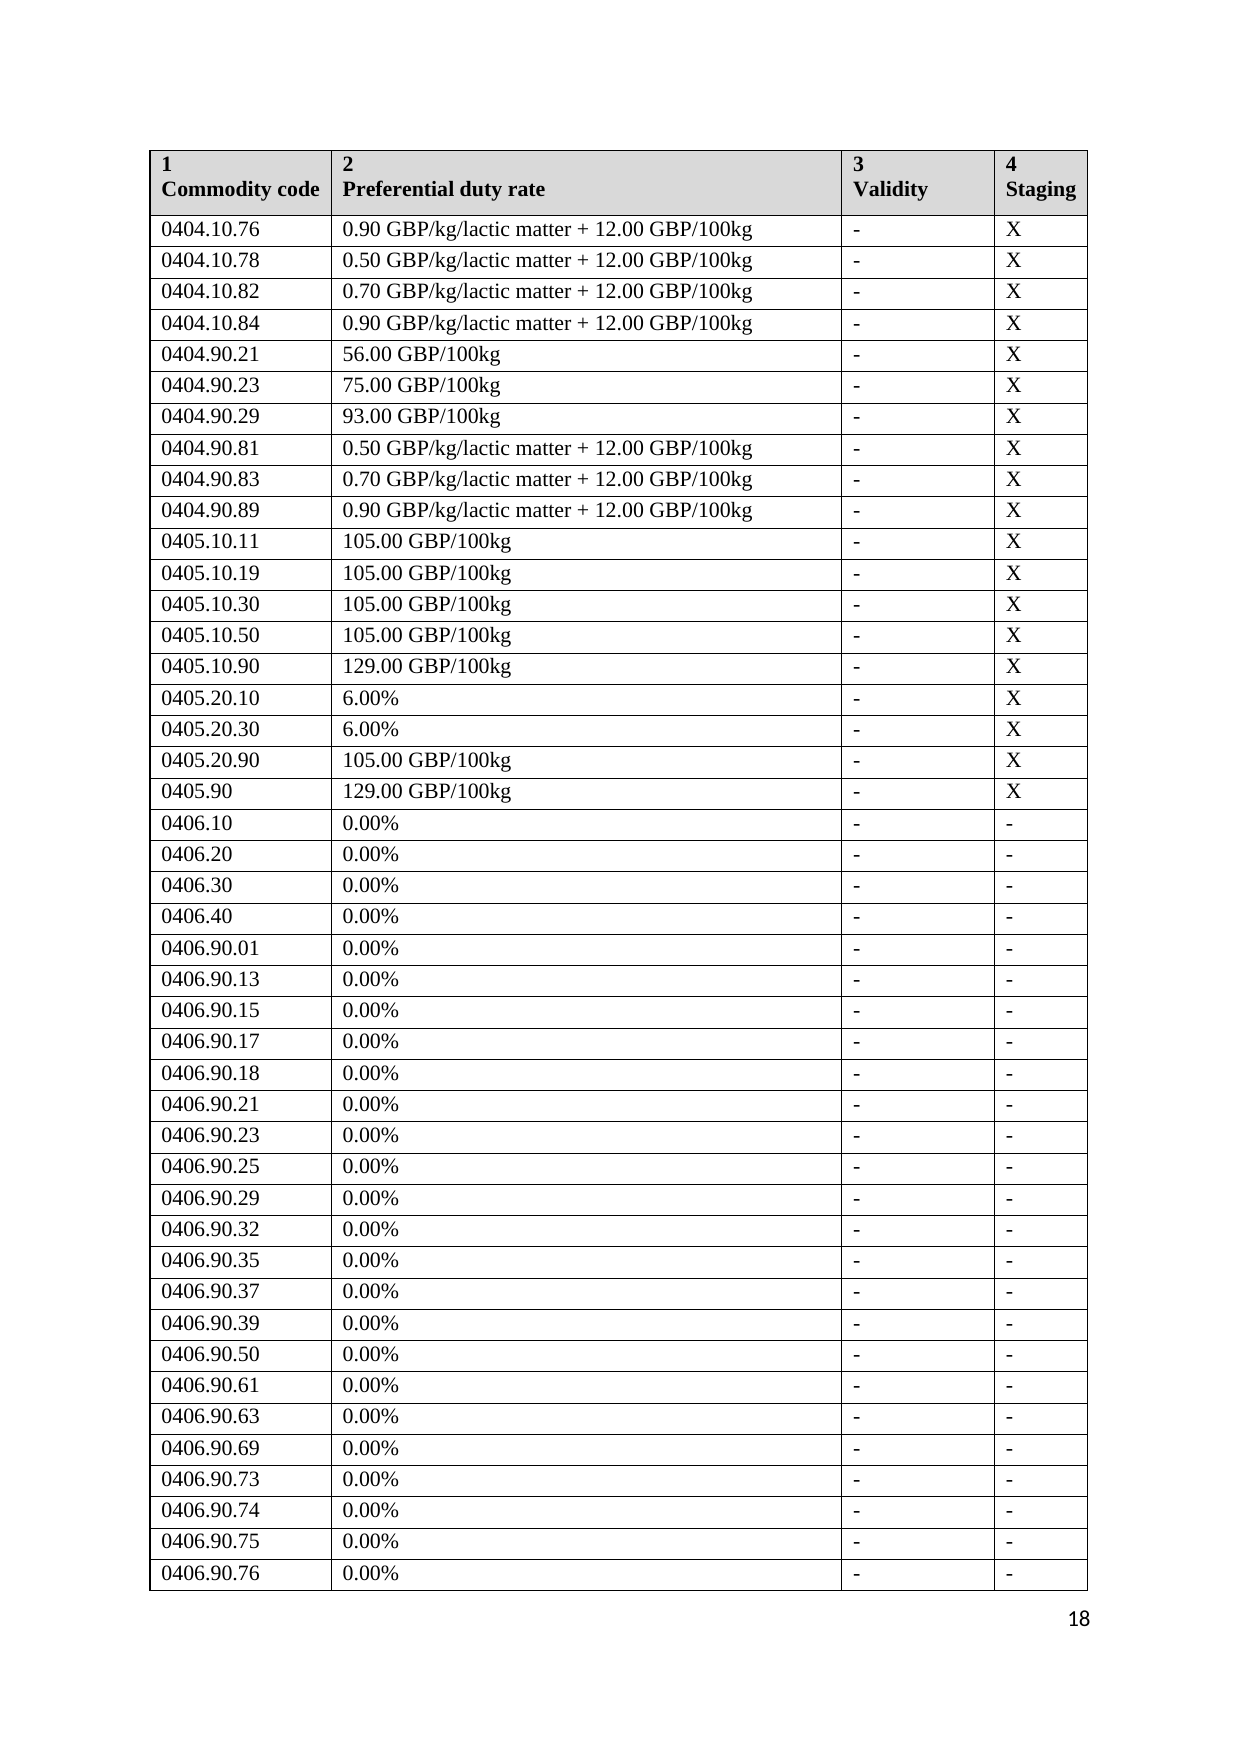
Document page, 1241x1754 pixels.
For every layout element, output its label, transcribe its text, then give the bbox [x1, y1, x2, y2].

table_cell X [995, 779, 1087, 809]
table_cell - [842, 1247, 994, 1277]
table_cell X [995, 497, 1087, 527]
table_cell 0404.90.23 [151, 372, 331, 402]
table_cell - [995, 1372, 1087, 1402]
table_cell 0406.90.75 [151, 1529, 331, 1559]
table_cell 6.00% [332, 716, 841, 746]
table_cell - [842, 372, 994, 402]
table_cell X [995, 310, 1087, 340]
table_cell - [842, 1435, 994, 1465]
table_cell 0.00% [332, 1372, 841, 1402]
table_cell 0405.20.10 [151, 685, 331, 715]
table_cell - [842, 1404, 994, 1434]
table_cell 0406.90.01 [151, 935, 331, 965]
table_cell 0.00% [332, 1529, 841, 1559]
table_cell X [995, 372, 1087, 402]
table_cell - [995, 872, 1087, 902]
table_cell 0.00% [332, 810, 841, 840]
table_cell 0.00% [332, 872, 841, 902]
table_cell - [842, 716, 994, 746]
table_cell - [842, 622, 994, 652]
table_cell 0.50 GBP/kg/lactic matter + 12.00 GBP/100kg [332, 435, 841, 465]
table_cell 0.00% [332, 1497, 841, 1527]
table_cell 0.00% [332, 966, 841, 996]
table_cell X [995, 216, 1087, 246]
table_cell 0405.20.30 [151, 716, 331, 746]
table_cell 0406.90.76 [151, 1560, 331, 1590]
table_cell - [842, 310, 994, 340]
table_cell 0406.90.29 [151, 1185, 331, 1215]
table_cell - [842, 685, 994, 715]
table_cell 0.00% [332, 1279, 841, 1309]
table_cell X [995, 279, 1087, 309]
table_cell X [995, 654, 1087, 684]
table_cell - [995, 1435, 1087, 1465]
table_cell 0406.90.21 [151, 1091, 331, 1121]
table_cell 0406.90.73 [151, 1466, 331, 1496]
table_cell - [995, 1497, 1087, 1527]
table_cell 0406.90.32 [151, 1216, 331, 1246]
table_cell 0406.90.13 [151, 966, 331, 996]
table_cell - [995, 1122, 1087, 1152]
table_cell 0405.90 [151, 779, 331, 809]
table_cell X [995, 404, 1087, 434]
table_cell - [995, 1529, 1087, 1559]
table_cell X [995, 747, 1087, 777]
table_cell - [842, 997, 994, 1027]
table_cell 0.50 GBP/kg/lactic matter + 12.00 GBP/100kg [332, 247, 841, 277]
table_cell 0.90 GBP/kg/lactic matter + 12.00 GBP/100kg [332, 497, 841, 527]
table_cell - [995, 1560, 1087, 1590]
table_cell - [995, 1185, 1087, 1215]
table_cell - [995, 1341, 1087, 1371]
table_cell 0406.90.69 [151, 1435, 331, 1465]
table_cell - [842, 1091, 994, 1121]
table_cell X [995, 716, 1087, 746]
table_header 3 Validity [842, 151, 994, 215]
table_cell 105.00 GBP/100kg [332, 560, 841, 590]
table_cell - [995, 904, 1087, 934]
table_cell 0405.20.90 [151, 747, 331, 777]
table_cell - [842, 810, 994, 840]
table_cell 0.00% [332, 1060, 841, 1090]
table_header 2 Preferential duty rate [332, 151, 841, 215]
table_cell 0406.90.23 [151, 1122, 331, 1152]
table_cell - [842, 1466, 994, 1496]
table_cell 129.00 GBP/100kg [332, 654, 841, 684]
table_cell 0.00% [332, 1466, 841, 1496]
table_cell - [842, 1154, 994, 1184]
table_cell X [995, 341, 1087, 371]
table_cell 0406.30 [151, 872, 331, 902]
table_cell - [995, 997, 1087, 1027]
table_cell 0404.10.76 [151, 216, 331, 246]
table_cell X [995, 622, 1087, 652]
table_cell - [842, 1560, 994, 1590]
table_cell - [842, 904, 994, 934]
table_cell 0.00% [332, 1247, 841, 1277]
table_cell 0406.40 [151, 904, 331, 934]
table_cell 0.00% [332, 904, 841, 934]
table_cell 0405.10.19 [151, 560, 331, 590]
table_cell 0406.90.63 [151, 1404, 331, 1434]
table_cell - [995, 935, 1087, 965]
table_cell 56.00 GBP/100kg [332, 341, 841, 371]
table_cell - [995, 1091, 1087, 1121]
table_cell - [995, 810, 1087, 840]
table_cell - [842, 279, 994, 309]
table_cell 0.00% [332, 1185, 841, 1215]
table_cell 0.00% [332, 1404, 841, 1434]
table_cell - [842, 779, 994, 809]
table_cell 0.00% [332, 1122, 841, 1152]
table_cell 0.70 GBP/kg/lactic matter + 12.00 GBP/100kg [332, 466, 841, 496]
table_cell 0404.90.83 [151, 466, 331, 496]
table_cell 0406.90.39 [151, 1310, 331, 1340]
table_cell 0404.10.84 [151, 310, 331, 340]
table_cell 0405.10.50 [151, 622, 331, 652]
table_cell 0.00% [332, 1341, 841, 1371]
table_cell 0.00% [332, 1435, 841, 1465]
table_cell X [995, 591, 1087, 621]
table_cell 0.00% [332, 1154, 841, 1184]
table_cell 0404.90.21 [151, 341, 331, 371]
table_cell - [995, 1466, 1087, 1496]
table_cell X [995, 435, 1087, 465]
table_cell - [995, 1310, 1087, 1340]
table_cell 0406.10 [151, 810, 331, 840]
table_cell 0.00% [332, 1029, 841, 1059]
table_cell 0.00% [332, 841, 841, 871]
table_cell 105.00 GBP/100kg [332, 747, 841, 777]
table_cell 0406.90.18 [151, 1060, 331, 1090]
table_cell - [842, 247, 994, 277]
table_cell - [842, 560, 994, 590]
table_cell 0.00% [332, 1091, 841, 1121]
table_cell - [842, 935, 994, 965]
table_cell - [995, 1216, 1087, 1246]
table_cell - [842, 1216, 994, 1246]
table_cell - [842, 1310, 994, 1340]
table_cell 0406.90.15 [151, 997, 331, 1027]
table_cell - [842, 841, 994, 871]
table_cell 75.00 GBP/100kg [332, 372, 841, 402]
table_cell - [995, 1029, 1087, 1059]
table_cell 0405.10.90 [151, 654, 331, 684]
table_cell 0.00% [332, 1310, 841, 1340]
table_cell 0406.90.17 [151, 1029, 331, 1059]
table_cell - [995, 1247, 1087, 1277]
table_cell 0404.90.89 [151, 497, 331, 527]
table_cell X [995, 466, 1087, 496]
table_cell 0404.10.78 [151, 247, 331, 277]
table_cell - [842, 1122, 994, 1152]
table_cell 0405.10.30 [151, 591, 331, 621]
table_cell 0.90 GBP/kg/lactic matter + 12.00 GBP/100kg [332, 310, 841, 340]
table_cell - [842, 529, 994, 559]
table_cell - [842, 1029, 994, 1059]
table_cell 0406.90.61 [151, 1372, 331, 1402]
table_cell - [995, 1279, 1087, 1309]
table_cell 0.00% [332, 1560, 841, 1590]
table_cell - [842, 435, 994, 465]
table_cell - [842, 1060, 994, 1090]
table_cell 0.00% [332, 935, 841, 965]
table_cell X [995, 529, 1087, 559]
table_cell - [995, 1060, 1087, 1090]
table_cell - [842, 216, 994, 246]
table_cell - [995, 841, 1087, 871]
table_cell - [842, 1497, 994, 1527]
table_cell 0.90 GBP/kg/lactic matter + 12.00 GBP/100kg [332, 216, 841, 246]
table_cell - [842, 1529, 994, 1559]
table_cell 0405.10.11 [151, 529, 331, 559]
table_cell - [842, 591, 994, 621]
table_cell - [842, 654, 994, 684]
table_cell 0.00% [332, 997, 841, 1027]
table_cell - [842, 1279, 994, 1309]
table_cell 0406.90.50 [151, 1341, 331, 1371]
table_cell 0.00% [332, 1216, 841, 1246]
table_cell 0406.90.35 [151, 1247, 331, 1277]
table_cell - [995, 1404, 1087, 1434]
table_cell 0406.20 [151, 841, 331, 871]
table_cell 0404.90.81 [151, 435, 331, 465]
table_header 1 Commodity code [151, 151, 331, 215]
table_cell - [842, 1185, 994, 1215]
table_cell 129.00 GBP/100kg [332, 779, 841, 809]
table_cell - [842, 747, 994, 777]
table_cell - [842, 872, 994, 902]
table_cell - [842, 1341, 994, 1371]
table_cell - [842, 497, 994, 527]
table_cell - [842, 966, 994, 996]
table_cell - [842, 341, 994, 371]
table_cell 105.00 GBP/100kg [332, 591, 841, 621]
table_header 4 Staging [995, 151, 1087, 215]
table_cell - [995, 1154, 1087, 1184]
table_cell 93.00 GBP/100kg [332, 404, 841, 434]
table_cell X [995, 685, 1087, 715]
table_cell 0406.90.37 [151, 1279, 331, 1309]
table_cell - [842, 1372, 994, 1402]
table_cell - [842, 466, 994, 496]
table_cell X [995, 560, 1087, 590]
table_cell X [995, 247, 1087, 277]
table_cell 0404.10.82 [151, 279, 331, 309]
table_cell - [995, 966, 1087, 996]
table_cell 0.70 GBP/kg/lactic matter + 12.00 GBP/100kg [332, 279, 841, 309]
table_cell 0404.90.29 [151, 404, 331, 434]
table_cell 6.00% [332, 685, 841, 715]
table_cell - [842, 404, 994, 434]
table_cell 105.00 GBP/100kg [332, 622, 841, 652]
table_cell 0406.90.74 [151, 1497, 331, 1527]
table_cell 105.00 GBP/100kg [332, 529, 841, 559]
table_cell 0406.90.25 [151, 1154, 331, 1184]
